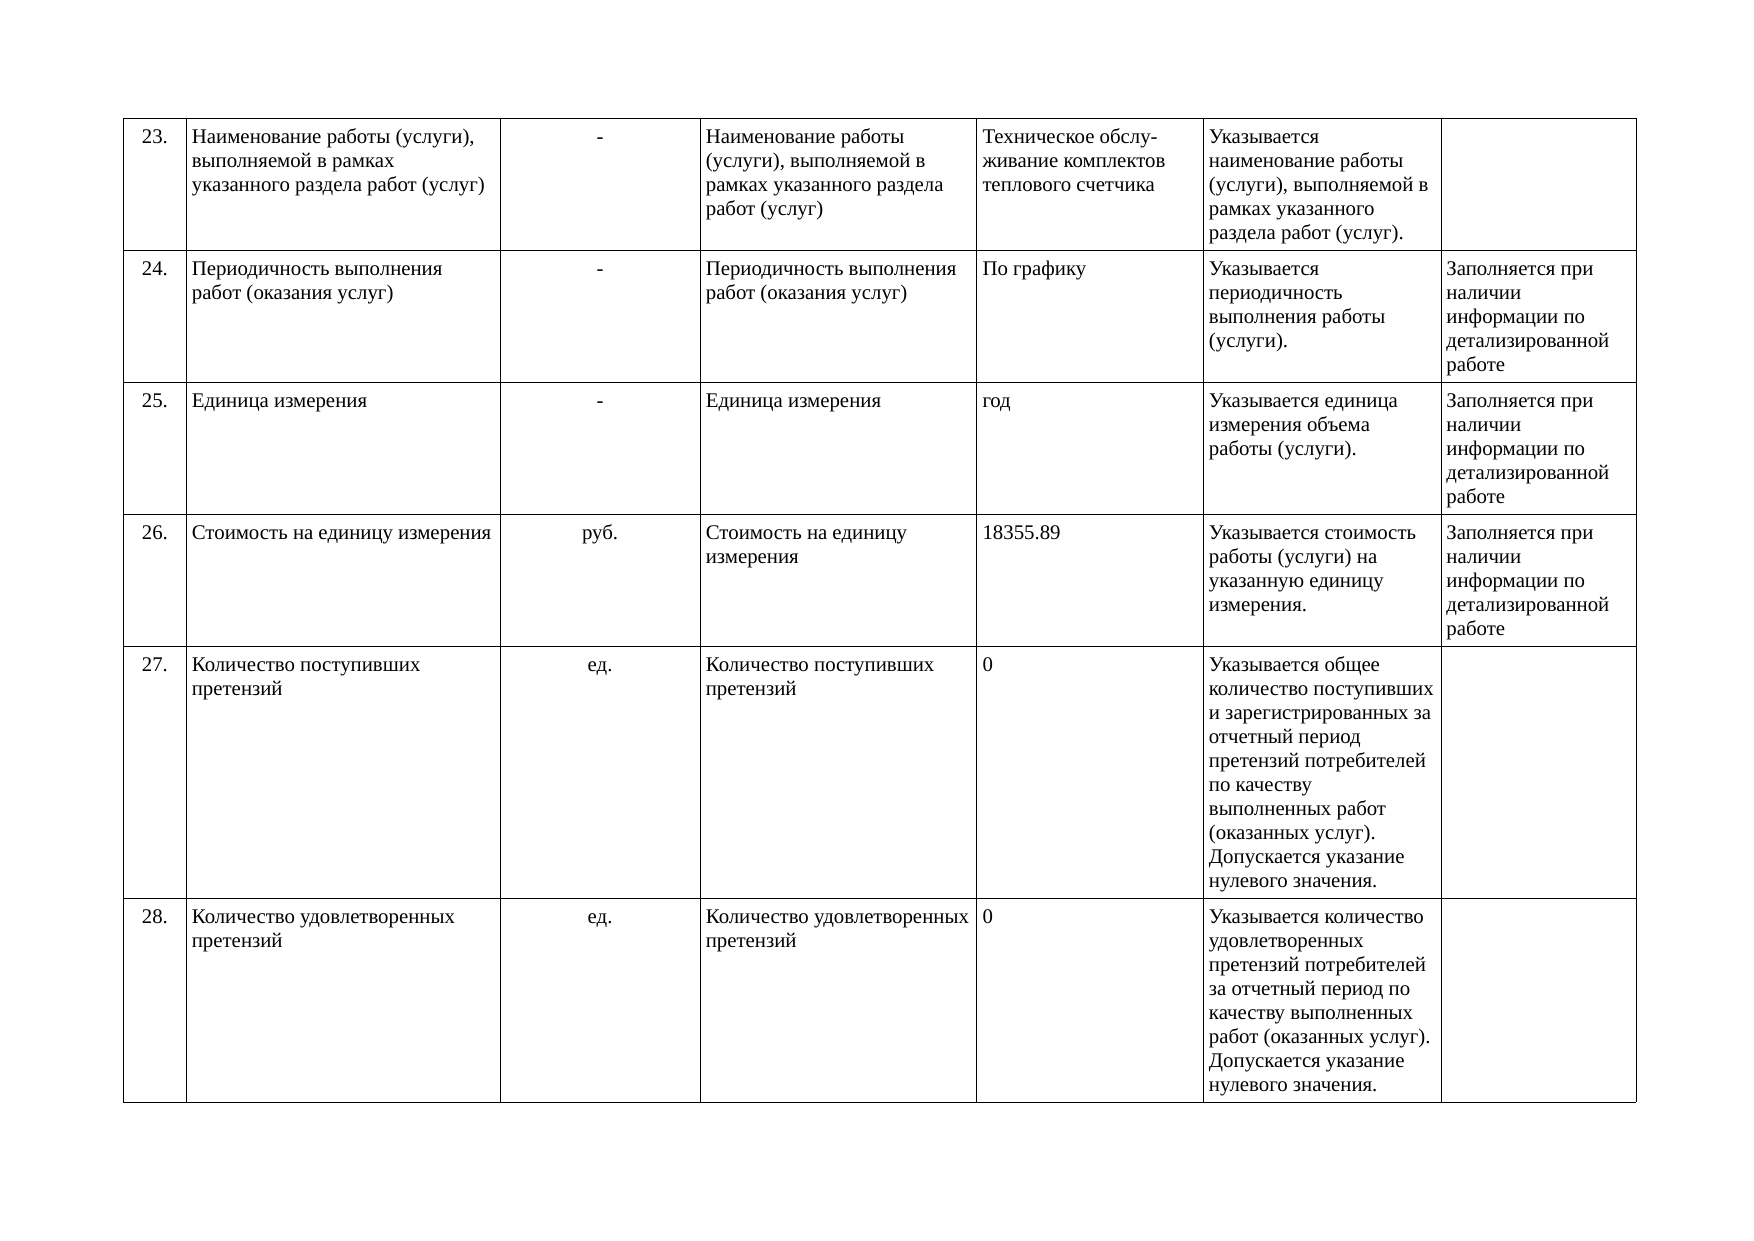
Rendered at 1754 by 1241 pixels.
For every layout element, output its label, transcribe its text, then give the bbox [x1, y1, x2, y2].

table_cell 28. [124, 899, 186, 1102]
table_cell Наименование работы (услуги), выполняемой в рамках указанного раздела работ (услуг) [701, 119, 976, 250]
table_cell Техническое обслу- живание комплектов теплового счетчика [977, 119, 1203, 250]
table_cell Единица измерения [187, 383, 500, 514]
table_cell 0 [977, 647, 1203, 898]
table_cell Единица измерения [701, 383, 976, 514]
table_cell Стоимость на единицу измерения [187, 515, 500, 646]
table_cell 24. [124, 251, 186, 382]
table_cell Количество поступивших претензий [187, 647, 500, 898]
table_cell - [501, 383, 700, 514]
table_cell Периодичность выполнения работ (оказания услуг) [701, 251, 976, 382]
table_cell Количество удовлетворенных претензий [187, 899, 500, 1102]
table_cell Указывается периодичность выполнения работы (услуги). [1204, 251, 1441, 382]
table_cell год [977, 383, 1203, 514]
table_cell Указывается общее количество поступивших и зарегистрированных за отчетный период претензий потребителей по качеству выполненных работ (оказанных услуг). Допускается указание нулевого значения. [1204, 647, 1441, 898]
table_cell [1442, 647, 1636, 898]
table_cell 26. [124, 515, 186, 646]
table_cell руб. [501, 515, 700, 646]
table_cell Заполняется при наличии информации по детализированной работе [1442, 515, 1636, 646]
table_cell 23. [124, 119, 186, 250]
table_cell Указывается единица измерения объема работы (услуги). [1204, 383, 1441, 514]
table_cell Заполняется при наличии информации по детализированной работе [1442, 251, 1636, 382]
table_cell Стоимость на единицу измерения [701, 515, 976, 646]
table_cell По графику [977, 251, 1203, 382]
table_cell Количество удовлетворенных претензий [701, 899, 976, 1102]
table_cell Указывается стоимость работы (услуги) на указанную единицу измерения. [1204, 515, 1441, 646]
table_cell 18355,89 [977, 515, 1203, 646]
table_cell [1442, 119, 1636, 250]
table_cell [1442, 899, 1636, 1102]
table_cell ед. [501, 899, 700, 1102]
table_cell Наименование работы (услуги), выполняемой в рамках указанного раздела работ (услуг) [187, 119, 500, 250]
table_cell - [501, 251, 700, 382]
table_cell Указывается наименование работы (услуги), выполняемой в рамках указанного раздела работ (услуг). [1204, 119, 1441, 250]
table_cell Количество поступивших претензий [701, 647, 976, 898]
table_cell Заполняется при наличии информации по детализированной работе [1442, 383, 1636, 514]
table_cell 0 [977, 899, 1203, 1102]
table_cell ед. [501, 647, 700, 898]
table_cell 27. [124, 647, 186, 898]
table_cell 25. [124, 383, 186, 514]
table_cell Периодичность выполнения работ (оказания услуг) [187, 251, 500, 382]
table_cell - [501, 119, 700, 250]
table_cell Указывается количество удовлетворенных претензий потребителей за отчетный период по качеству выполненных работ (оказанных услуг). Допускается указание нулевого значения. [1204, 899, 1441, 1102]
